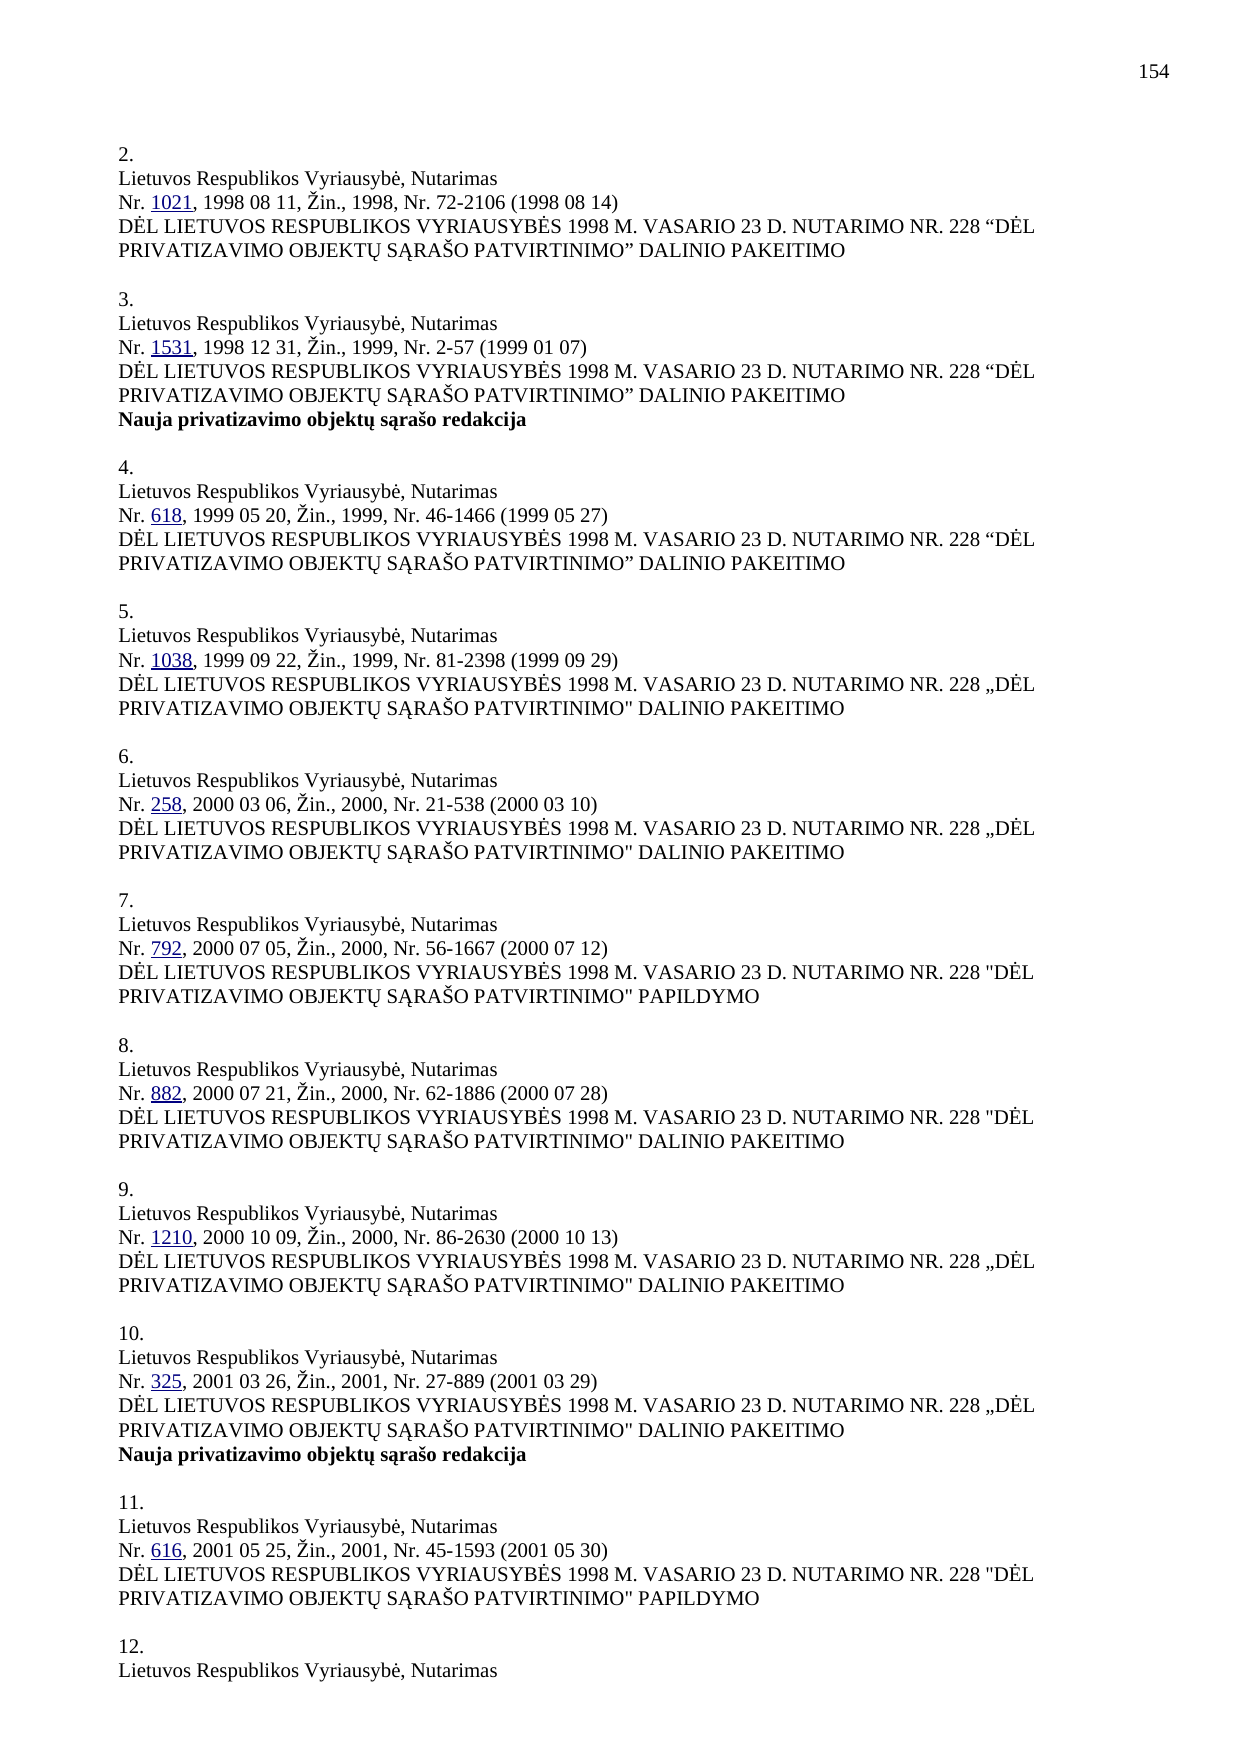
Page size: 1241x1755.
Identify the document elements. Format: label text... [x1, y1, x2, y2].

text 4. [118, 455, 1169, 479]
text Lietuvos Respublikos Vyriausybė, Nutarimas [118, 1201, 1169, 1225]
text Lietuvos Respublikos Vyriausybė, Nutarimas [118, 1345, 1169, 1369]
text 12. [118, 1634, 1169, 1658]
text DĖL LIETUVOS RESPUBLIKOS VYRIAUSYBĖS 1998 M. VASARIO 23 D. NUTARIMO NR. 228 “DĖL PRIVATIZAVIMO OBJEKTŲ SĄRAŠO PATVIRTINIMO” DALINIO PAKEITIMO [118, 359, 1169, 407]
text Nr. 325, 2001 03 26, Žin., 2001, Nr. 27-889 (2001 03 29) [118, 1369, 1169, 1393]
text DĖL LIETUVOS RESPUBLIKOS VYRIAUSYBĖS 1998 M. VASARIO 23 D. NUTARIMO NR. 228 „DĖL PRIVATIZAVIMO OBJEKTŲ SĄRAŠO PATVIRTINIMO" DALINIO PAKEITIMO [118, 816, 1169, 864]
text 5. [118, 599, 1169, 623]
text Nr. 1038, 1999 09 22, Žin., 1999, Nr. 81-2398 (1999 09 29) [118, 647, 1169, 672]
text 3. [118, 287, 1169, 311]
text Lietuvos Respublikos Vyriausybė, Nutarimas [118, 623, 1169, 647]
text DĖL LIETUVOS RESPUBLIKOS VYRIAUSYBĖS 1998 M. VASARIO 23 D. NUTARIMO NR. 228 “DĖL PRIVATIZAVIMO OBJEKTŲ SĄRAŠO PATVIRTINIMO” DALINIO PAKEITIMO [118, 527, 1169, 575]
text Nr. 618, 1999 05 20, Žin., 1999, Nr. 46-1466 (1999 05 27) [118, 503, 1169, 527]
text Lietuvos Respublikos Vyriausybė, Nutarimas [118, 1658, 1169, 1682]
text Nr. 1021, 1998 08 11, Žin., 1998, Nr. 72-2106 (1998 08 14) [118, 190, 1169, 214]
text Lietuvos Respublikos Vyriausybė, Nutarimas [118, 311, 1169, 335]
text Nauja privatizavimo objektų sąrašo redakcija [118, 1442, 1169, 1466]
text Nauja privatizavimo objektų sąrašo redakcija [118, 407, 1169, 431]
text Nr. 1531, 1998 12 31, Žin., 1999, Nr. 2-57 (1999 01 07) [118, 335, 1169, 359]
text DĖL LIETUVOS RESPUBLIKOS VYRIAUSYBĖS 1998 M. VASARIO 23 D. NUTARIMO NR. 228 "DĖL PRIVATIZAVIMO OBJEKTŲ SĄRAŠO PATVIRTINIMO" DALINIO PAKEITIMO [118, 1105, 1169, 1153]
text Lietuvos Respublikos Vyriausybė, Nutarimas [118, 479, 1169, 503]
text 6. [118, 744, 1169, 768]
text 2. [118, 142, 1169, 166]
text Nr. 792, 2000 07 05, Žin., 2000, Nr. 56-1667 (2000 07 12) [118, 936, 1169, 960]
text DĖL LIETUVOS RESPUBLIKOS VYRIAUSYBĖS 1998 M. VASARIO 23 D. NUTARIMO NR. 228 "DĖL PRIVATIZAVIMO OBJEKTŲ SĄRAŠO PATVIRTINIMO" PAPILDYMO [118, 960, 1169, 1008]
text Lietuvos Respublikos Vyriausybė, Nutarimas [118, 768, 1169, 792]
text DĖL LIETUVOS RESPUBLIKOS VYRIAUSYBĖS 1998 M. VASARIO 23 D. NUTARIMO NR. 228 "DĖL PRIVATIZAVIMO OBJEKTŲ SĄRAŠO PATVIRTINIMO" PAPILDYMO [118, 1562, 1169, 1610]
text Lietuvos Respublikos Vyriausybė, Nutarimas [118, 912, 1169, 936]
text Lietuvos Respublikos Vyriausybė, Nutarimas [118, 1057, 1169, 1081]
text 9. [118, 1177, 1169, 1201]
text DĖL LIETUVOS RESPUBLIKOS VYRIAUSYBĖS 1998 M. VASARIO 23 D. NUTARIMO NR. 228 “DĖL PRIVATIZAVIMO OBJEKTŲ SĄRAŠO PATVIRTINIMO” DALINIO PAKEITIMO [118, 214, 1169, 262]
text DĖL LIETUVOS RESPUBLIKOS VYRIAUSYBĖS 1998 M. VASARIO 23 D. NUTARIMO NR. 228 „DĖL PRIVATIZAVIMO OBJEKTŲ SĄRAŠO PATVIRTINIMO" DALINIO PAKEITIMO [118, 1393, 1169, 1442]
text Lietuvos Respublikos Vyriausybė, Nutarimas [118, 166, 1169, 190]
text DĖL LIETUVOS RESPUBLIKOS VYRIAUSYBĖS 1998 M. VASARIO 23 D. NUTARIMO NR. 228 „DĖL PRIVATIZAVIMO OBJEKTŲ SĄRAŠO PATVIRTINIMO" DALINIO PAKEITIMO [118, 1249, 1169, 1297]
text Nr. 258, 2000 03 06, Žin., 2000, Nr. 21-538 (2000 03 10) [118, 792, 1169, 816]
text 10. [118, 1321, 1169, 1345]
text Nr. 1210, 2000 10 09, Žin., 2000, Nr. 86-2630 (2000 10 13) [118, 1225, 1169, 1249]
text Nr. 616, 2001 05 25, Žin., 2001, Nr. 45-1593 (2001 05 30) [118, 1538, 1169, 1562]
text DĖL LIETUVOS RESPUBLIKOS VYRIAUSYBĖS 1998 M. VASARIO 23 D. NUTARIMO NR. 228 „DĖL PRIVATIZAVIMO OBJEKTŲ SĄRAŠO PATVIRTINIMO" DALINIO PAKEITIMO [118, 672, 1169, 720]
text Nr. 882, 2000 07 21, Žin., 2000, Nr. 62-1886 (2000 07 28) [118, 1081, 1169, 1105]
text 8. [118, 1032, 1169, 1057]
text Lietuvos Respublikos Vyriausybė, Nutarimas [118, 1514, 1169, 1538]
text 11. [118, 1490, 1169, 1514]
text 7. [118, 888, 1169, 912]
